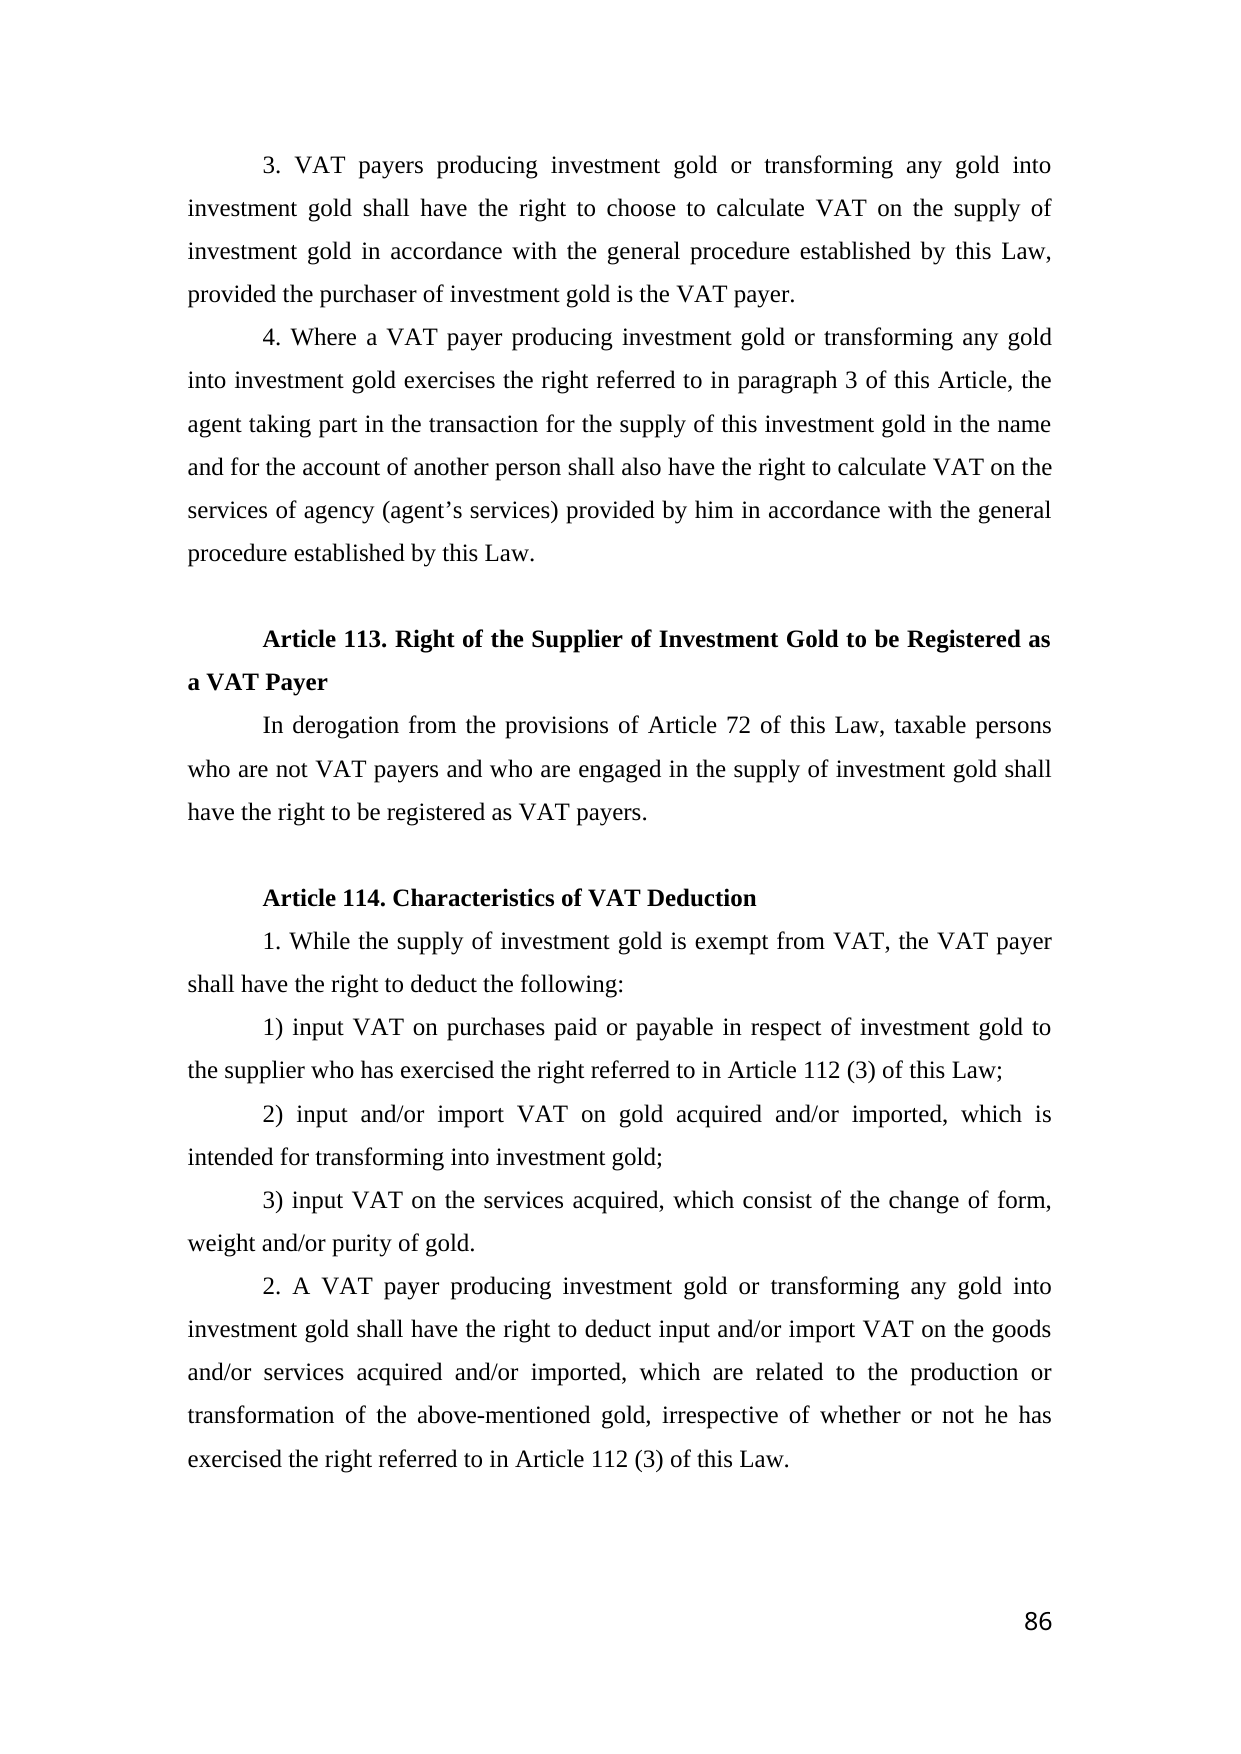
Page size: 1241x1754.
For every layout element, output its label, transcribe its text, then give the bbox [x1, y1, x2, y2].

text 1) input VAT on purchases paid or payable in respect of investment gold to the supplier who has exercised the right referred to in Article 112 (3) of this Law; [187, 1012, 1053, 1084]
text 3) input VAT on the services acquired, which consist of the change of form, weight and/or purity of gold. [187, 1185, 1053, 1257]
text 2. A VAT payer producing investment gold or transforming any gold into investment gold shall have the right to deduct input and/or import VAT on the goods and/or services acquired and/or imported, which are related to the production or transformation of the above-mentioned gold, irrespective of whether or not he has exercised the right referred to in Article 112 (3) of this Law. [187, 1271, 1053, 1472]
text 3. VAT payers producing investment gold or transforming any gold into investment gold shall have the right to choose to calculate VAT on the supply of investment gold in accordance with the general procedure established by this Law, provided the purchaser of investment gold is the VAT payer. [187, 150, 1053, 308]
text 1. While the supply of investment gold is exempt from VAT, the VAT payer shall have the right to deduct the following: [187, 926, 1053, 998]
text 2) input and/or import VAT on gold acquired and/or imported, which is intended for transforming into investment gold; [187, 1099, 1053, 1171]
text In derogation from the provisions of Article 72 of this Law, taxable persons who are not VAT payers and who are engaged in the supply of investment gold shall have the right to be registered as VAT payers. [187, 711, 1053, 826]
text 4. Where a VAT payer producing investment gold or transforming any gold into investment gold exercises the right referred to in paragraph 3 of this Article, the agent taking part in the transaction for the supply of this investment gold in the name and for the account of another person shall also have the right to calculate VAT on the services of agency (agent’s services) provided by him in accordance with the general procedure established by this Law. [187, 322, 1053, 567]
text Article 113. Right of the Supplier of Investment Gold to be Registered as a VAT Payer [187, 624, 1053, 696]
text Article 114. Characteristics of VAT Deduction [187, 883, 1053, 912]
